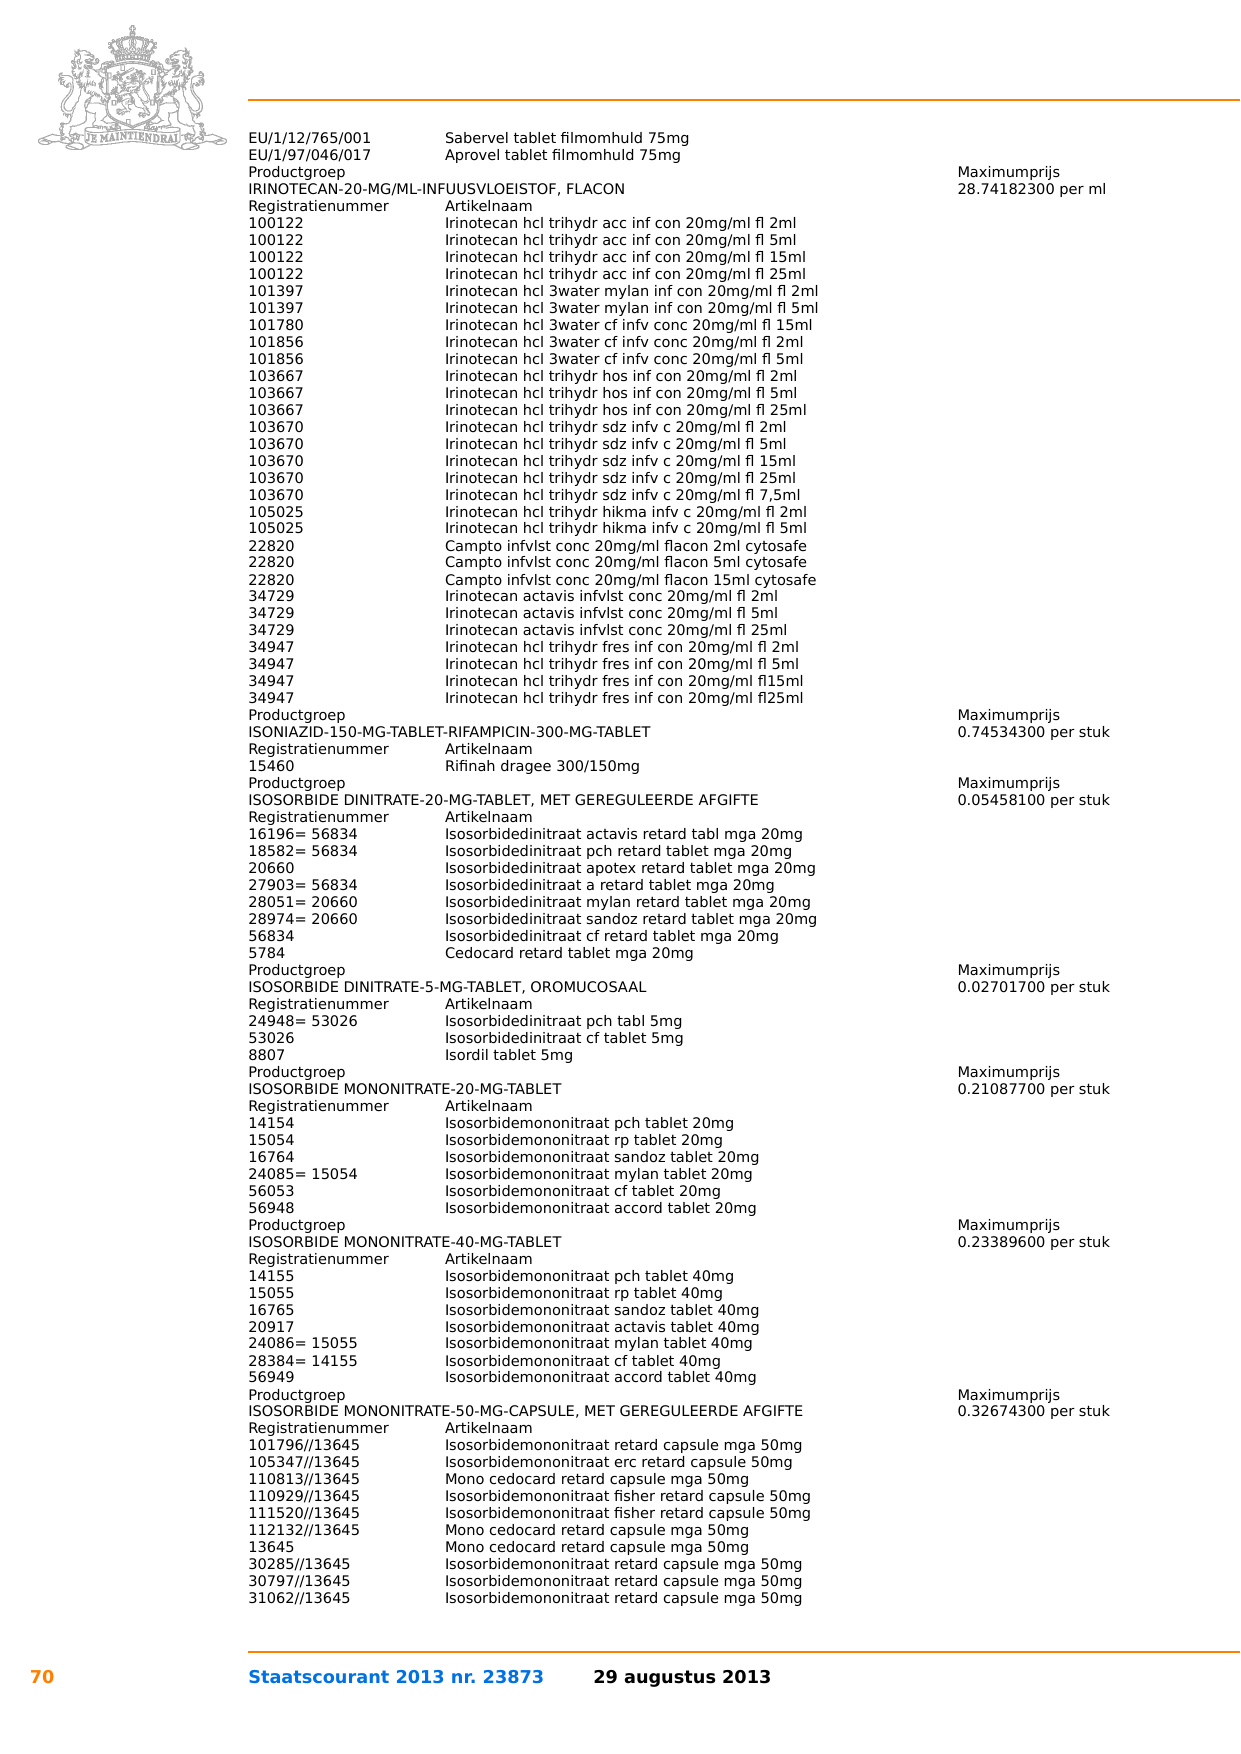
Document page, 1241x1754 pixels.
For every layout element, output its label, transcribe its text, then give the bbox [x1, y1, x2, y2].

table_cell 56948 [248, 1200, 439, 1217]
table_cell [951, 300, 1163, 317]
table_cell Isosorbidedinitraat sandoz retard tablet mga 20mg [439, 911, 951, 928]
table_cell Artikelnaam [439, 1251, 951, 1267]
table_cell Sabervel tablet filmomhuld 75mg [439, 130, 951, 147]
table_cell Mono cedocard retard capsule mga 50mg [439, 1539, 951, 1556]
table_cell Irinotecan hcl trihydr hos inf con 20mg/ml fl 5ml [439, 385, 951, 402]
table_cell Irinotecan actavis infvlst conc 20mg/ml fl 25ml [439, 622, 951, 639]
table_cell Irinotecan hcl trihydr hikma infv c 20mg/ml fl 5ml [439, 520, 951, 537]
table_cell Irinotecan hcl trihydr sdz infv c 20mg/ml fl 7,5ml [439, 486, 951, 503]
table_cell Registratienummer [248, 809, 439, 826]
table_cell 27903= 56834 [248, 877, 439, 894]
table_cell [951, 1539, 1163, 1556]
table_cell Irinotecan hcl 3water cf infv conc 20mg/ml fl 15ml [439, 317, 951, 334]
table_cell Irinotecan actavis infvlst conc 20mg/ml fl 5ml [439, 605, 951, 622]
table_cell Irinotecan hcl trihydr acc inf con 20mg/ml fl 15ml [439, 249, 951, 266]
table_cell 15054 [248, 1132, 439, 1149]
table_cell ISOSORBIDE DINITRATE-20-MG-TABLET, MET GEREGULEERDE AFGIFTE [248, 792, 951, 809]
table_cell 15055 [248, 1285, 439, 1301]
table_cell [951, 656, 1163, 673]
table_cell [951, 945, 1163, 962]
table_cell [951, 1454, 1163, 1471]
table_cell 13645 [248, 1539, 439, 1556]
table_cell Irinotecan hcl trihydr hikma infv c 20mg/ml fl 2ml [439, 504, 951, 520]
table_cell 8807 [248, 1047, 439, 1064]
table_cell 101780 [248, 317, 439, 334]
table_cell Isosorbidedinitraat pch tabl 5mg [439, 1013, 951, 1030]
table_cell 100122 [248, 232, 439, 249]
table_cell [951, 1047, 1163, 1064]
table_cell [951, 368, 1163, 384]
table_cell 14154 [248, 1115, 439, 1132]
table_cell 31062//13645 [248, 1590, 439, 1607]
table_cell Isosorbidemononitraat accord tablet 40mg [439, 1369, 951, 1386]
table_cell 34729 [248, 588, 439, 605]
table_cell [951, 486, 1163, 503]
table_cell Registratienummer [248, 198, 439, 215]
table_cell 103667 [248, 402, 439, 418]
table_cell 110929//13645 [248, 1488, 439, 1505]
table_cell 103667 [248, 385, 439, 402]
table_cell [951, 1098, 1163, 1115]
table_cell [951, 1590, 1163, 1607]
table_cell 18582= 56834 [248, 843, 439, 860]
table_cell ISONIAZID-150-MG-TABLET-RIFAMPICIN-300-MG-TABLET [248, 724, 951, 741]
table_cell [951, 1335, 1163, 1352]
table_cell 101856 [248, 351, 439, 368]
table_cell [951, 605, 1163, 622]
table_cell Maximumprijs [951, 775, 1163, 792]
table_cell [951, 860, 1163, 877]
table_cell [951, 877, 1163, 894]
table_cell [951, 130, 1163, 147]
table_cell Irinotecan hcl 3water mylan inf con 20mg/ml fl 5ml [439, 300, 951, 317]
table_cell [951, 1251, 1163, 1267]
table_cell 103670 [248, 453, 439, 469]
table_cell Isosorbidemononitraat cf tablet 40mg [439, 1353, 951, 1369]
table_cell Isosorbidemononitraat retard capsule mga 50mg [439, 1556, 951, 1573]
table_cell [951, 690, 1163, 707]
table_cell [951, 1353, 1163, 1369]
table_cell Productgroep [248, 1064, 439, 1081]
table_cell Irinotecan hcl trihydr fres inf con 20mg/ml fl25ml [439, 690, 951, 707]
table_cell 20660 [248, 860, 439, 877]
table_cell [951, 1268, 1163, 1284]
table_cell [951, 351, 1163, 368]
table_cell [951, 215, 1163, 232]
table_cell 56053 [248, 1183, 439, 1199]
table_cell 100122 [248, 249, 439, 266]
table_cell 103670 [248, 419, 439, 436]
table_cell 112132//13645 [248, 1522, 439, 1539]
table_cell Irinotecan hcl trihydr fres inf con 20mg/ml fl15ml [439, 673, 951, 690]
table_cell Isosorbidedinitraat mylan retard tablet mga 20mg [439, 894, 951, 911]
table_cell Productgroep [248, 164, 439, 181]
table_cell 24086= 15055 [248, 1335, 439, 1352]
table_cell 105025 [248, 504, 439, 520]
table_cell Campto infvlst conc 20mg/ml flacon 2ml cytosafe [439, 538, 951, 554]
table_cell [439, 962, 951, 979]
table_cell Irinotecan hcl trihydr hos inf con 20mg/ml fl 25ml [439, 402, 951, 418]
table_cell Isosorbidemononitraat sandoz tablet 20mg [439, 1149, 951, 1166]
table_cell [951, 1471, 1163, 1488]
table_cell [951, 470, 1163, 486]
table_cell [951, 1132, 1163, 1149]
table_cell Maximumprijs [951, 707, 1163, 724]
table_cell [951, 1488, 1163, 1505]
table_cell [951, 1420, 1163, 1437]
table_cell Rifinah dragee 300/150mg [439, 758, 951, 775]
table_cell 0.05458100 per stuk [951, 792, 1163, 809]
table_cell 16764 [248, 1149, 439, 1166]
table_cell [951, 673, 1163, 690]
table_cell 0.02701700 per stuk [951, 979, 1163, 996]
table_cell [951, 249, 1163, 266]
table_cell Maximumprijs [951, 164, 1163, 181]
table_cell Isosorbidemononitraat retard capsule mga 50mg [439, 1437, 951, 1454]
table_cell Isosorbidemononitraat rp tablet 40mg [439, 1285, 951, 1301]
table_cell [951, 232, 1163, 249]
table_cell [951, 504, 1163, 520]
table_cell 22820 [248, 571, 439, 588]
table_cell [439, 1386, 951, 1403]
table_cell [951, 554, 1163, 571]
table_cell [439, 164, 951, 181]
table_cell 101397 [248, 300, 439, 317]
table_cell [951, 758, 1163, 775]
table_cell 103670 [248, 486, 439, 503]
table_cell Irinotecan hcl 3water cf infv conc 20mg/ml fl 2ml [439, 334, 951, 351]
table_cell 16196= 56834 [248, 826, 439, 843]
table_cell Registratienummer [248, 1420, 439, 1437]
table_cell [951, 843, 1163, 860]
table_cell ISOSORBIDE MONONITRATE-20-MG-TABLET [248, 1081, 951, 1098]
table_cell 28051= 20660 [248, 894, 439, 911]
table_cell [951, 147, 1163, 164]
table_cell Productgroep [248, 1217, 439, 1233]
table_cell [439, 1217, 951, 1233]
table_cell Isosorbidemononitraat rp tablet 20mg [439, 1132, 951, 1149]
table_cell 24948= 53026 [248, 1013, 439, 1030]
table_cell Artikelnaam [439, 809, 951, 826]
table_cell ISOSORBIDE MONONITRATE-40-MG-TABLET [248, 1234, 951, 1251]
table_cell [951, 1115, 1163, 1132]
table_cell Productgroep [248, 1386, 439, 1403]
table_cell Productgroep [248, 707, 439, 724]
table_cell 22820 [248, 538, 439, 554]
table_cell 101856 [248, 334, 439, 351]
table_cell Isosorbidedinitraat a retard tablet mga 20mg [439, 877, 951, 894]
table_cell 101796//13645 [248, 1437, 439, 1454]
table_cell Registratienummer [248, 996, 439, 1013]
table_cell Isosorbidemononitraat fisher retard capsule 50mg [439, 1488, 951, 1505]
table_cell Aprovel tablet filmomhuld 75mg [439, 147, 951, 164]
table_cell [951, 1522, 1163, 1539]
table_cell [951, 402, 1163, 418]
table_cell Maximumprijs [951, 1064, 1163, 1081]
table_cell [951, 996, 1163, 1013]
table_cell 34947 [248, 656, 439, 673]
table_cell 103667 [248, 368, 439, 384]
table_cell Isosorbidedinitraat actavis retard tabl mga 20mg [439, 826, 951, 843]
table_cell Isosorbidemononitraat pch tablet 20mg [439, 1115, 951, 1132]
table_cell [951, 1285, 1163, 1301]
table_cell Irinotecan actavis infvlst conc 20mg/ml fl 2ml [439, 588, 951, 605]
table_cell Maximumprijs [951, 1386, 1163, 1403]
table_cell [951, 1556, 1163, 1573]
table_cell [951, 1505, 1163, 1522]
table_cell 34947 [248, 639, 439, 656]
table_cell Productgroep [248, 962, 439, 979]
table_cell Maximumprijs [951, 1217, 1163, 1233]
table_cell 28974= 20660 [248, 911, 439, 928]
table_cell Artikelnaam [439, 1098, 951, 1115]
table_cell Isordil tablet 5mg [439, 1047, 951, 1064]
table_cell 103670 [248, 470, 439, 486]
table_cell EU/1/97/046/017 [248, 147, 439, 164]
table_cell 56834 [248, 928, 439, 945]
table_cell Irinotecan hcl trihydr sdz infv c 20mg/ml fl 5ml [439, 436, 951, 452]
table_cell Irinotecan hcl trihydr acc inf con 20mg/ml fl 25ml [439, 266, 951, 283]
table_cell [951, 538, 1163, 554]
table_cell Isosorbidemononitraat retard capsule mga 50mg [439, 1573, 951, 1590]
table_cell [951, 809, 1163, 826]
table_cell Registratienummer [248, 1251, 439, 1267]
table_cell 30797//13645 [248, 1573, 439, 1590]
table_cell Isosorbidemononitraat actavis tablet 40mg [439, 1319, 951, 1335]
table_cell [951, 741, 1163, 758]
table_cell [439, 707, 951, 724]
table_cell [951, 622, 1163, 639]
table_cell 24085= 15054 [248, 1166, 439, 1183]
table_cell 28384= 14155 [248, 1353, 439, 1369]
table_cell 0.23389600 per stuk [951, 1234, 1163, 1251]
table_cell [951, 520, 1163, 537]
table_cell ISOSORBIDE MONONITRATE-50-MG-CAPSULE, MET GEREGULEERDE AFGIFTE [248, 1403, 951, 1420]
table_cell [951, 826, 1163, 843]
table_cell Isosorbidemononitraat pch tablet 40mg [439, 1268, 951, 1284]
table_cell 110813//13645 [248, 1471, 439, 1488]
table_cell [951, 334, 1163, 351]
table_cell 28.74182300 per ml [951, 181, 1163, 198]
table_cell 105347//13645 [248, 1454, 439, 1471]
table_cell [951, 1437, 1163, 1454]
table_cell Artikelnaam [439, 996, 951, 1013]
table_cell Irinotecan hcl trihydr sdz infv c 20mg/ml fl 15ml [439, 453, 951, 469]
table_cell 56949 [248, 1369, 439, 1386]
table_cell 34947 [248, 673, 439, 690]
table_cell Mono cedocard retard capsule mga 50mg [439, 1522, 951, 1539]
table_cell [951, 1166, 1163, 1183]
table_cell 100122 [248, 215, 439, 232]
table_cell ISOSORBIDE DINITRATE-5-MG-TABLET, OROMUCOSAAL [248, 979, 951, 996]
table_cell [951, 385, 1163, 402]
table_cell [439, 775, 951, 792]
table_cell 34729 [248, 622, 439, 639]
table_cell 16765 [248, 1301, 439, 1318]
table_cell Irinotecan hcl trihydr sdz infv c 20mg/ml fl 2ml [439, 419, 951, 436]
table_cell 34729 [248, 605, 439, 622]
table_cell 53026 [248, 1030, 439, 1047]
table_cell [951, 571, 1163, 588]
table_cell Isosorbidemononitraat mylan tablet 20mg [439, 1166, 951, 1183]
table_cell [951, 1183, 1163, 1199]
table_cell Isosorbidemononitraat sandoz tablet 40mg [439, 1301, 951, 1318]
table_cell 0.32674300 per stuk [951, 1403, 1163, 1420]
table_cell [439, 1064, 951, 1081]
table_cell 0.21087700 per stuk [951, 1081, 1163, 1098]
table_cell Irinotecan hcl trihydr acc inf con 20mg/ml fl 2ml [439, 215, 951, 232]
table_cell [951, 639, 1163, 656]
table_cell [951, 1030, 1163, 1047]
table_cell Isosorbidemononitraat retard capsule mga 50mg [439, 1590, 951, 1607]
table_cell [951, 198, 1163, 215]
table_cell Artikelnaam [439, 741, 951, 758]
table_cell [951, 1149, 1163, 1166]
table_cell Artikelnaam [439, 1420, 951, 1437]
table_cell EU/1/12/765/001 [248, 130, 439, 147]
table_cell [951, 266, 1163, 283]
table_cell [951, 1319, 1163, 1335]
table_cell 100122 [248, 266, 439, 283]
table_cell Irinotecan hcl trihydr fres inf con 20mg/ml fl 2ml [439, 639, 951, 656]
table_cell Artikelnaam [439, 198, 951, 215]
table_cell Isosorbidemononitraat cf tablet 20mg [439, 1183, 951, 1199]
table_cell 0.74534300 per stuk [951, 724, 1163, 741]
table_cell Maximumprijs [951, 962, 1163, 979]
table_cell 5784 [248, 945, 439, 962]
table_cell 105025 [248, 520, 439, 537]
table_cell Mono cedocard retard capsule mga 50mg [439, 1471, 951, 1488]
table_cell [951, 419, 1163, 436]
table_cell [951, 453, 1163, 469]
table_cell [951, 928, 1163, 945]
table_cell [951, 894, 1163, 911]
table_cell 20917 [248, 1319, 439, 1335]
table_cell Registratienummer [248, 741, 439, 758]
picture [38, 25, 227, 150]
table_cell Cedocard retard tablet mga 20mg [439, 945, 951, 962]
table_cell [951, 1573, 1163, 1590]
table_cell 103670 [248, 436, 439, 452]
table_cell Campto infvlst conc 20mg/ml flacon 15ml cytosafe [439, 571, 951, 588]
table_cell Isosorbidedinitraat apotex retard tablet mga 20mg [439, 860, 951, 877]
table_cell [951, 911, 1163, 928]
table_cell 34947 [248, 690, 439, 707]
table_cell Isosorbidedinitraat cf retard tablet mga 20mg [439, 928, 951, 945]
table_cell 111520//13645 [248, 1505, 439, 1522]
table_cell [951, 1200, 1163, 1217]
table_cell Irinotecan hcl trihydr acc inf con 20mg/ml fl 5ml [439, 232, 951, 249]
table_cell Isosorbidemononitraat erc retard capsule 50mg [439, 1454, 951, 1471]
table_cell [951, 1369, 1163, 1386]
table_cell 22820 [248, 554, 439, 571]
table_cell Isosorbidemononitraat accord tablet 20mg [439, 1200, 951, 1217]
table_cell [951, 1301, 1163, 1318]
table_cell 101397 [248, 283, 439, 300]
table_cell Isosorbidemononitraat fisher retard capsule 50mg [439, 1505, 951, 1522]
table_cell Irinotecan hcl trihydr hos inf con 20mg/ml fl 2ml [439, 368, 951, 384]
table_cell Registratienummer [248, 1098, 439, 1115]
table_cell 30285//13645 [248, 1556, 439, 1573]
table_cell 14155 [248, 1268, 439, 1284]
table_cell Isosorbidemononitraat mylan tablet 40mg [439, 1335, 951, 1352]
table_cell [951, 588, 1163, 605]
table_cell [951, 436, 1163, 452]
table_cell [951, 317, 1163, 334]
table_cell [951, 283, 1163, 300]
table_cell [951, 1013, 1163, 1030]
table_cell Isosorbidedinitraat cf tablet 5mg [439, 1030, 951, 1047]
table_cell Irinotecan hcl 3water mylan inf con 20mg/ml fl 2ml [439, 283, 951, 300]
table_cell Campto infvlst conc 20mg/ml flacon 5ml cytosafe [439, 554, 951, 571]
table_cell IRINOTECAN-20-MG/ML-INFUUSVLOEISTOF, FLACON [248, 181, 951, 198]
table_cell Isosorbidedinitraat pch retard tablet mga 20mg [439, 843, 951, 860]
table_cell Irinotecan hcl trihydr fres inf con 20mg/ml fl 5ml [439, 656, 951, 673]
table_cell Productgroep [248, 775, 439, 792]
table_cell Irinotecan hcl 3water cf infv conc 20mg/ml fl 5ml [439, 351, 951, 368]
table_cell Irinotecan hcl trihydr sdz infv c 20mg/ml fl 25ml [439, 470, 951, 486]
table_cell 15460 [248, 758, 439, 775]
